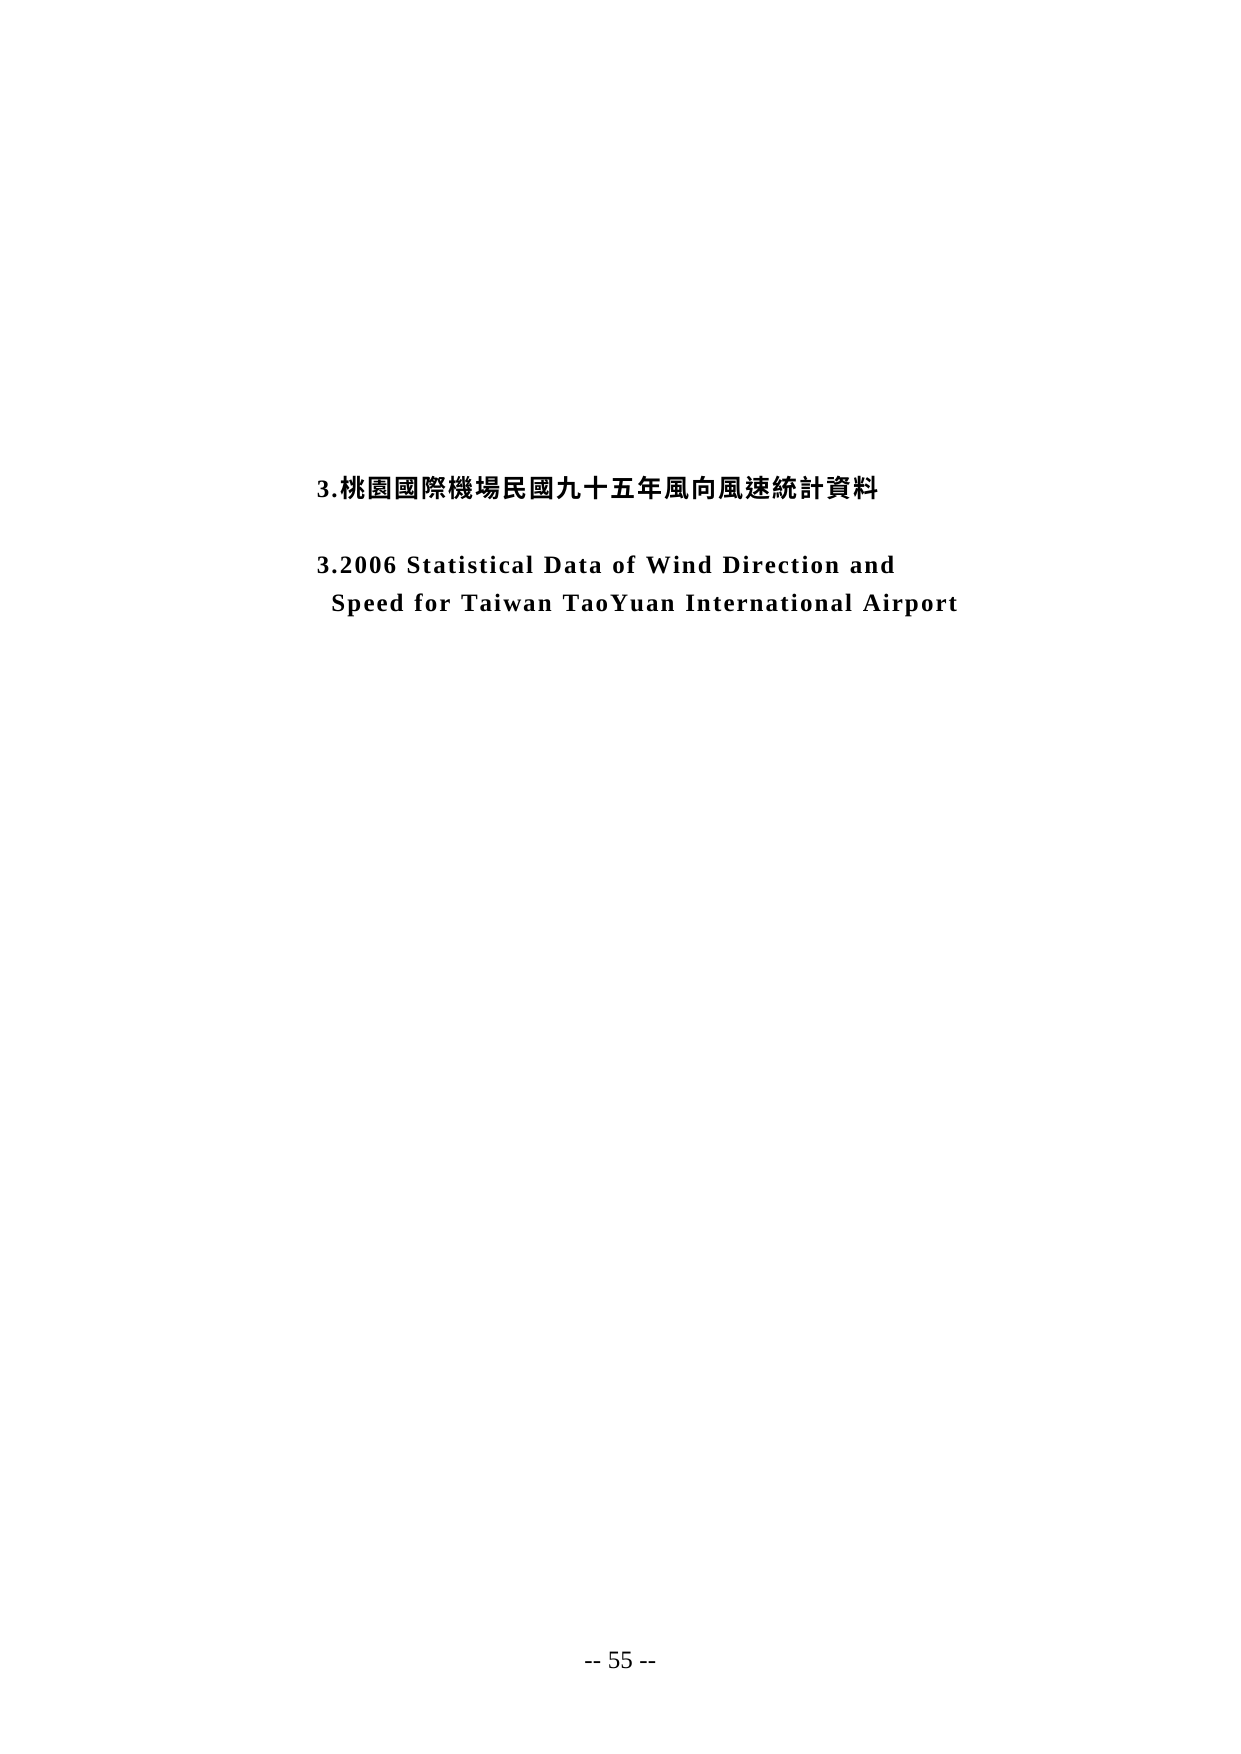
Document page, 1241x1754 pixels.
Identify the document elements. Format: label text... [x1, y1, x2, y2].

text Speed for Taiwan TaoYuan International Airport [267, 579, 1073, 617]
text 3.桃園國際機場民國九十五年風向風速統計資料 [267, 467, 1073, 504]
text 3.2006 Statistical Data of Wind Direction and [267, 542, 1073, 579]
text -- 55 -- [543, 1637, 697, 1674]
